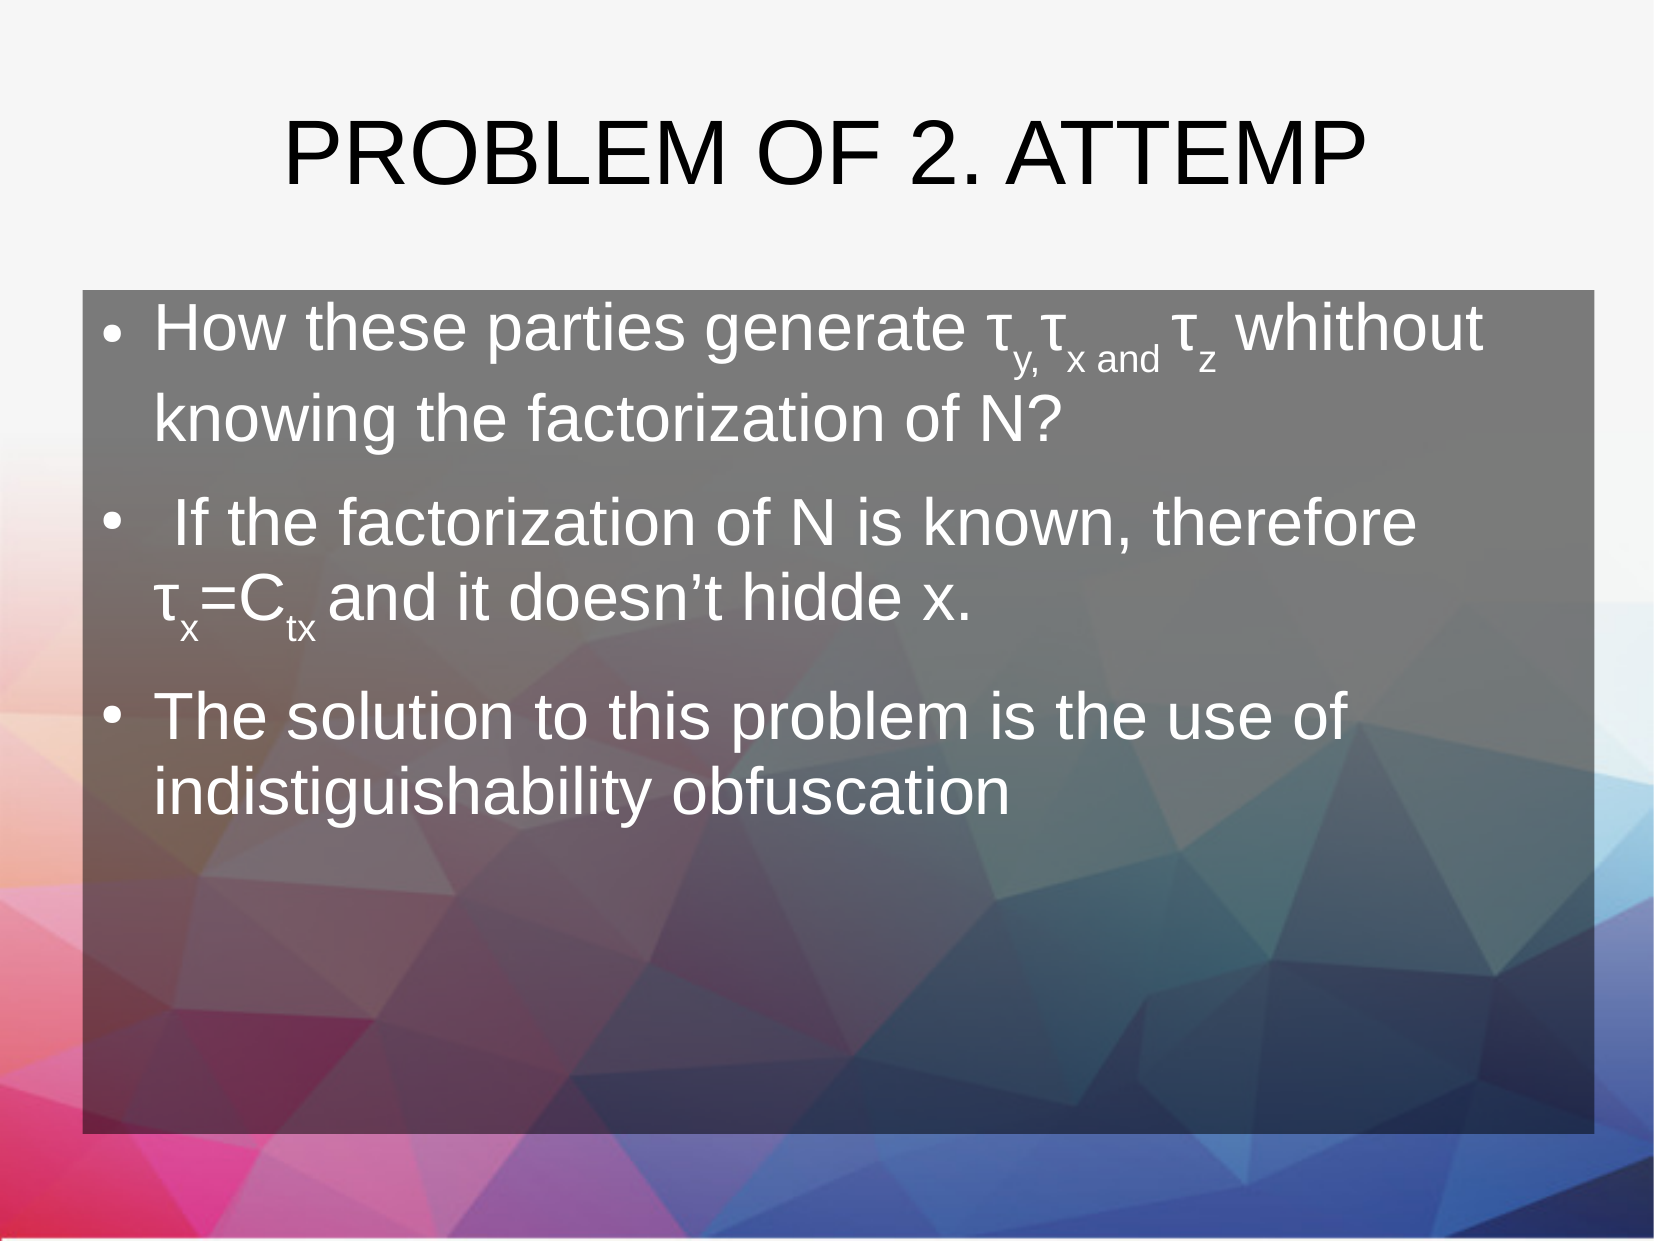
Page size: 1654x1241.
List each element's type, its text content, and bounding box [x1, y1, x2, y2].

list How these parties generate τy,τx and τz whithout knowing the factorization of N? If the factorization of N is known, therefore τx=Ctx and it doesn’t hidde x. The solution to this problem is the use of indistiguishability obfuscation [82, 290, 1595, 1134]
picture [0, 0, 1654, 1241]
title PROBLEM OF 2. ATTEMP [82, 49, 1571, 257]
